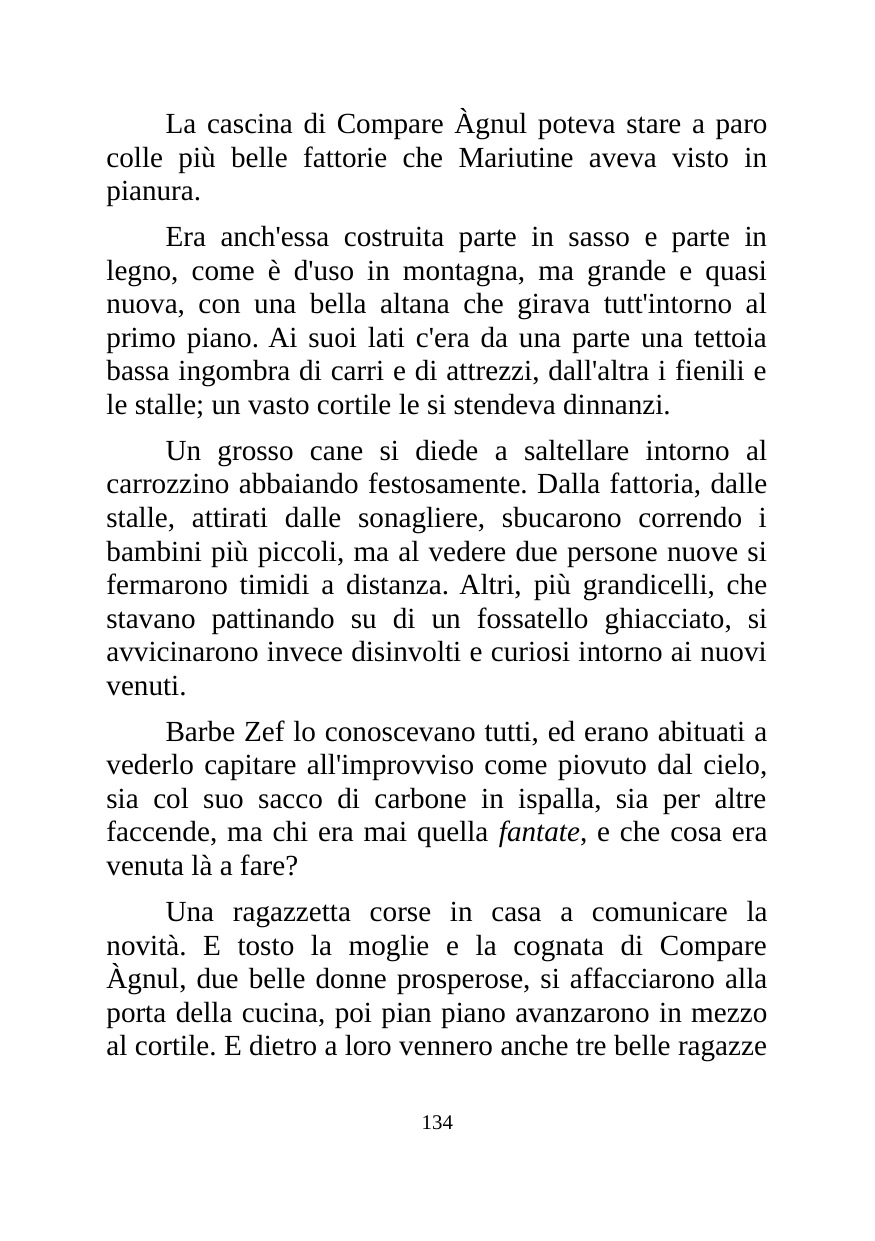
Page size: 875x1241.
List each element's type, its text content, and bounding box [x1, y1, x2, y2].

text La cascina di Compare Àgnul poteva stare a paro colle più belle fattorie che Mariutine aveva visto in pianura. [106, 106, 768, 207]
text Barbe Zef lo conoscevano tutti, ed erano abituati a vederlo capitare all'improvviso come piovuto dal cielo, sia col suo sacco di carbone in ispalla, sia per altre faccende, ma chi era mai quella fantate, e che cosa era venuta là a fare? [106, 714, 768, 882]
text Era anch'essa costruita parte in sasso e parte in legno, come è d'uso in montagna, ma grande e quasi nuova, con una bella altana che girava tutt'intorno al primo piano. Ai suoi lati c'era da una parte una tettoia bassa ingombra di carri e di attrezzi, dall'altra i fienili e le stalle; un vasto cortile le si stendeva dinnanzi. [106, 219, 768, 421]
text Una ragazzetta corse in casa a comunicare la novità. E tosto la moglie e la cognata di Compare Àgnul, due belle donne prosperose, si affacciarono alla porta della cucina, poi pian piano avanzarono in mezzo al cortile. E dietro a loro vennero anche tre belle ragazze [106, 894, 768, 1062]
text Un grosso cane si diede a saltellare intorno al carrozzino abbaiando festosamente. Dalla fattoria, dalle stalle, attirati dalle sonagliere, sbucarono correndo i bambini più piccoli, ma al vedere due persone nuove si fermarono timidi a distanza. Altri, più grandicelli, che stavano pattinando su di un fossatello ghiacciato, si avvicinarono invece disinvolti e curiosi intorno ai nuovi venuti. [106, 433, 768, 701]
